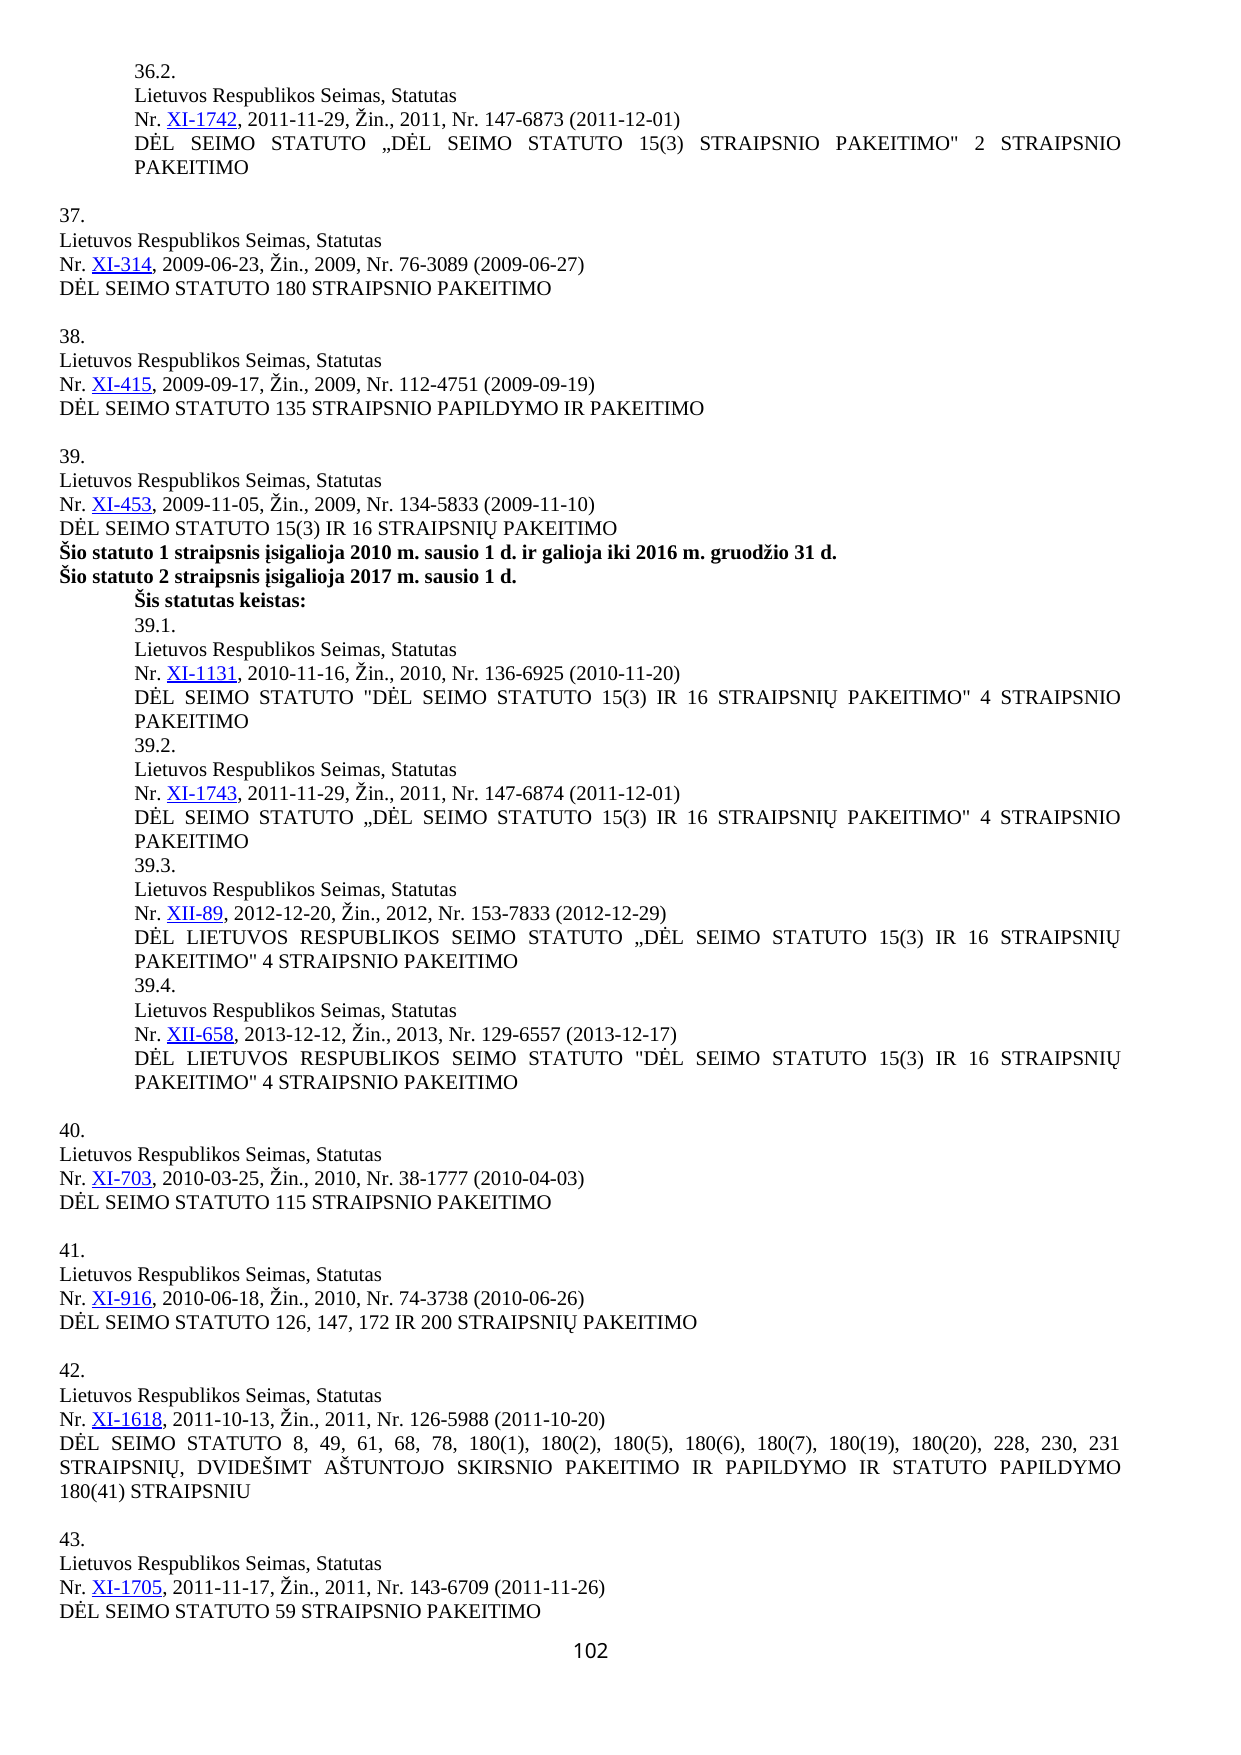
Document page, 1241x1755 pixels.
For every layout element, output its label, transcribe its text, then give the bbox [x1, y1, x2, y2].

text Lietuvos Respublikos Seimas, Statutas [59, 468, 1122, 492]
text Lietuvos Respublikos Seimas, Statutas [59, 227, 1122, 252]
text DĖL SEIMO STATUTO 126, 147, 172 IR 200 STRAIPSNIŲ PAKEITIMO [59, 1310, 1122, 1334]
text 40. [59, 1118, 1122, 1142]
text DĖL SEIMO STATUTO 115 STRAIPSNIO PAKEITIMO [59, 1190, 1122, 1214]
text Lietuvos Respublikos Seimas, Statutas [59, 757, 1122, 781]
text DĖL LIETUVOS RESPUBLIKOS SEIMO STATUTO „DĖL SEIMO STATUTO 15(3) IR 16 STRAIPSNIŲ PAKEITIMO" 4 STRAIPSNIO PAKEITIMO [134, 925, 1122, 973]
text Nr. XII-89, 2012-12-20, Žin., 2012, Nr. 153-7833 (2012-12-29) [59, 901, 1122, 925]
text 39.2. [59, 733, 1122, 757]
text Nr. XI-1743, 2011-11-29, Žin., 2011, Nr. 147-6874 (2011-12-01) [59, 781, 1122, 805]
text DĖL SEIMO STATUTO 8, 49, 61, 68, 78, 180(1), 180(2), 180(5), 180(6), 180(7), 180(19), 180(20), 228, 230, 231 STRAIPSNIŲ, DVIDEŠIMT AŠTUNTOJO SKIRSNIO PAKEITIMO IR PAPILDYMO IR STATUTO PAPILDYMO 180(41) STRAIPSNIU [59, 1431, 1122, 1503]
text DĖL LIETUVOS RESPUBLIKOS SEIMO STATUTO "DĖL SEIMO STATUTO 15(3) IR 16 STRAIPSNIŲ PAKEITIMO" 4 STRAIPSNIO PAKEITIMO [134, 1046, 1122, 1094]
text 41. [59, 1238, 1122, 1262]
text Nr. XI-453, 2009-11-05, Žin., 2009, Nr. 134-5833 (2009-11-10) [59, 492, 1122, 516]
text Lietuvos Respublikos Seimas, Statutas [59, 637, 1122, 661]
text DĖL SEIMO STATUTO 135 STRAIPSNIO PAPILDYMO IR PAKEITIMO [59, 396, 1122, 420]
text 37. [59, 203, 1122, 227]
text DĖL SEIMO STATUTO "DĖL SEIMO STATUTO 15(3) IR 16 STRAIPSNIŲ PAKEITIMO" 4 STRAIPSNIO PAKEITIMO [134, 685, 1122, 733]
text DĖL SEIMO STATUTO „DĖL SEIMO STATUTO 15(3) STRAIPSNIO PAKEITIMO" 2 STRAIPSNIO PAKEITIMO [134, 131, 1122, 179]
text 39.4. [59, 973, 1122, 997]
text 36.2. [59, 59, 1122, 83]
text 42. [59, 1358, 1122, 1382]
text Nr. XI-1742, 2011-11-29, Žin., 2011, Nr. 147-6873 (2011-12-01) [59, 107, 1122, 131]
text Lietuvos Respublikos Seimas, Statutas [59, 877, 1122, 901]
text Nr. XI-1131, 2010-11-16, Žin., 2010, Nr. 136-6925 (2010-11-20) [59, 661, 1122, 685]
text 39.1. [59, 612, 1122, 637]
text Lietuvos Respublikos Seimas, Statutas [59, 1142, 1122, 1166]
text DĖL SEIMO STATUTO 180 STRAIPSNIO PAKEITIMO [59, 276, 1122, 300]
text DĖL SEIMO STATUTO 15(3) IR 16 STRAIPSNIŲ PAKEITIMO [59, 516, 1122, 540]
text Lietuvos Respublikos Seimas, Statutas [59, 1382, 1122, 1407]
text 38. [59, 324, 1122, 348]
text Nr. XI-1618, 2011-10-13, Žin., 2011, Nr. 126-5988 (2011-10-20) [59, 1407, 1122, 1431]
text Nr. XI-415, 2009-09-17, Žin., 2009, Nr. 112-4751 (2009-09-19) [59, 372, 1122, 396]
text Lietuvos Respublikos Seimas, Statutas [59, 348, 1122, 372]
text 43. [59, 1527, 1122, 1551]
text Šis statutas keistas: [59, 588, 1122, 612]
text 39. [59, 444, 1122, 468]
text Lietuvos Respublikos Seimas, Statutas [59, 83, 1122, 107]
text Nr. XII-658, 2013-12-12, Žin., 2013, Nr. 129-6557 (2013-12-17) [59, 1022, 1122, 1046]
text Lietuvos Respublikos Seimas, Statutas [59, 1262, 1122, 1286]
text Šio statuto 2 straipsnis įsigalioja 2017 m. sausio 1 d. [59, 564, 1122, 588]
text 39.3. [59, 853, 1122, 877]
text Nr. XI-703, 2010-03-25, Žin., 2010, Nr. 38-1777 (2010-04-03) [59, 1166, 1122, 1190]
text Lietuvos Respublikos Seimas, Statutas [59, 1551, 1122, 1575]
text Šio statuto 1 straipsnis įsigalioja 2010 m. sausio 1 d. ir galioja iki 2016 m. gruodžio 31 d. [59, 540, 1122, 564]
text Lietuvos Respublikos Seimas, Statutas [59, 997, 1122, 1022]
text Nr. XI-1705, 2011-11-17, Žin., 2011, Nr. 143-6709 (2011-11-26) [59, 1575, 1122, 1599]
text Nr. XI-916, 2010-06-18, Žin., 2010, Nr. 74-3738 (2010-06-26) [59, 1286, 1122, 1310]
text Nr. XI-314, 2009-06-23, Žin., 2009, Nr. 76-3089 (2009-06-27) [59, 252, 1122, 276]
text DĖL SEIMO STATUTO „DĖL SEIMO STATUTO 15(3) IR 16 STRAIPSNIŲ PAKEITIMO" 4 STRAIPSNIO PAKEITIMO [134, 805, 1122, 853]
text DĖL SEIMO STATUTO 59 STRAIPSNIO PAKEITIMO [59, 1599, 1122, 1623]
